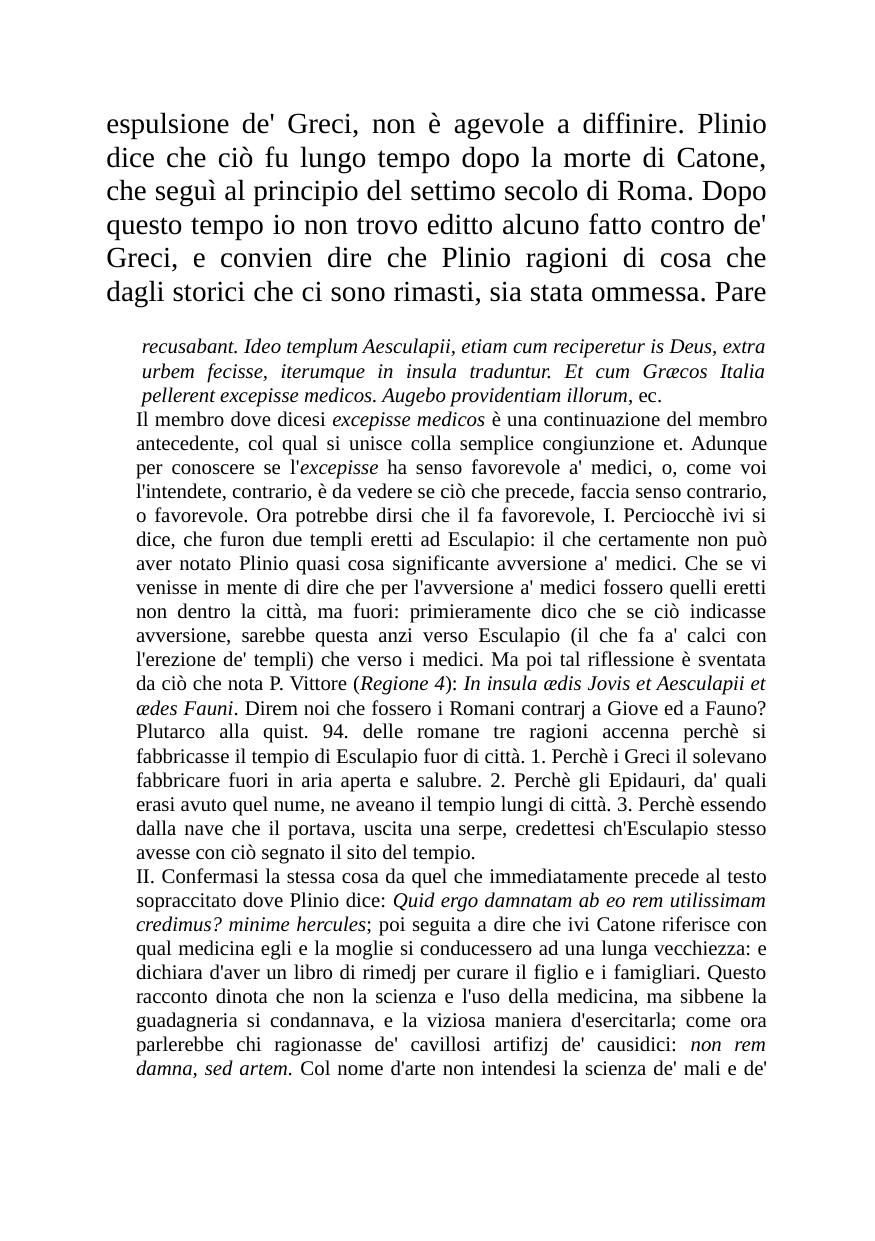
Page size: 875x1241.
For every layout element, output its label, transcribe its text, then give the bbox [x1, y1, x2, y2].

text Il membro dove dicesi excepisse medicos è una continuazione del membro antecedente, col qual si unisce colla semplice congiunzione et. Adunque per conoscere se l'excepisse ha senso favorevole a' medici, o, come voi l'intendete, contrario, è da vedere se ciò che precede, faccia senso contrario, o favorevole. Ora potrebbe dirsi che il fa favorevole, I. Perciocchè ivi si dice, che furon due templi eretti ad Esculapio: il che certamente non può aver notato Plinio quasi cosa significante avversione a' medici. Che se vi venisse in mente di dire che per l'avversione a' medici fossero quelli eretti non dentro la città, ma fuori: primieramente dico che se ciò indicasse avversione, sarebbe questa anzi verso Esculapio (il che fa a' calci con l'erezione de' templi) che verso i medici. Ma poi tal riflessione è sventata da ciò che nota P. Vittore (Regione 4): In insula ædis Jovis et Aesculapii et ædes Fauni. Direm noi che fossero i Romani contrarj a Giove ed a Fauno? Plutarco alla quist. 94. delle romane tre ragioni accenna perchè si fabbricasse il tempio di Esculapio fuor di città. 1. Perchè i Greci il solevano fabbricare fuori in aria aperta e salubre. 2. Perchè gli Epidauri, da' quali erasi avuto quel nume, ne aveano il tempio lungi di città. 3. Perchè essendo dalla nave che il portava, uscita una serpe, credettesi ch'Esculapio stesso avesse con ciò segnato il sito del tempio. [136, 407, 768, 864]
text recusabant. Ideo templum Aesculapii, etiam cum reciperetur is Deus, extra urbem fecisse, iterumque in insula traduntur. Et cum Græcos Italia pellerent excepisse medicos. Augebo providentiam illorum, ec. [106, 334, 768, 407]
text espulsione de' Greci, non è agevole a diffinire. Plinio dice che ciò fu lungo tempo dopo la morte di Catone, che seguì al principio del settimo secolo di Roma. Dopo questo tempo io non trovo editto alcuno fatto contro de' Greci, e convien dire che Plinio ragioni di cosa che dagli storici che ci sono rimasti, sia stata ommessa. Pare [106, 106, 768, 307]
text II. Confermasi la stessa cosa da quel che immediatamente precede al testo sopraccitato dove Plinio dice: Quid ergo damnatam ab eo rem utilissimam credimus? minime hercules; poi seguita a dire che ivi Catone riferisce con qual medicina egli e la moglie si conducessero ad una lunga vecchiezza: e dichiara d'aver un libro di rimedj per curare il figlio e i famigliari. Questo racconto dinota che non la scienza e l'uso della medicina, ma sibbene la guadagneria si condannava, e la viziosa maniera d'esercitarla; come ora parlerebbe chi ragionasse de' cavillosi artifizj de' causidici: non rem damna, sed artem. Col nome d'arte non intendesi la scienza de' mali e de' [136, 864, 768, 1080]
